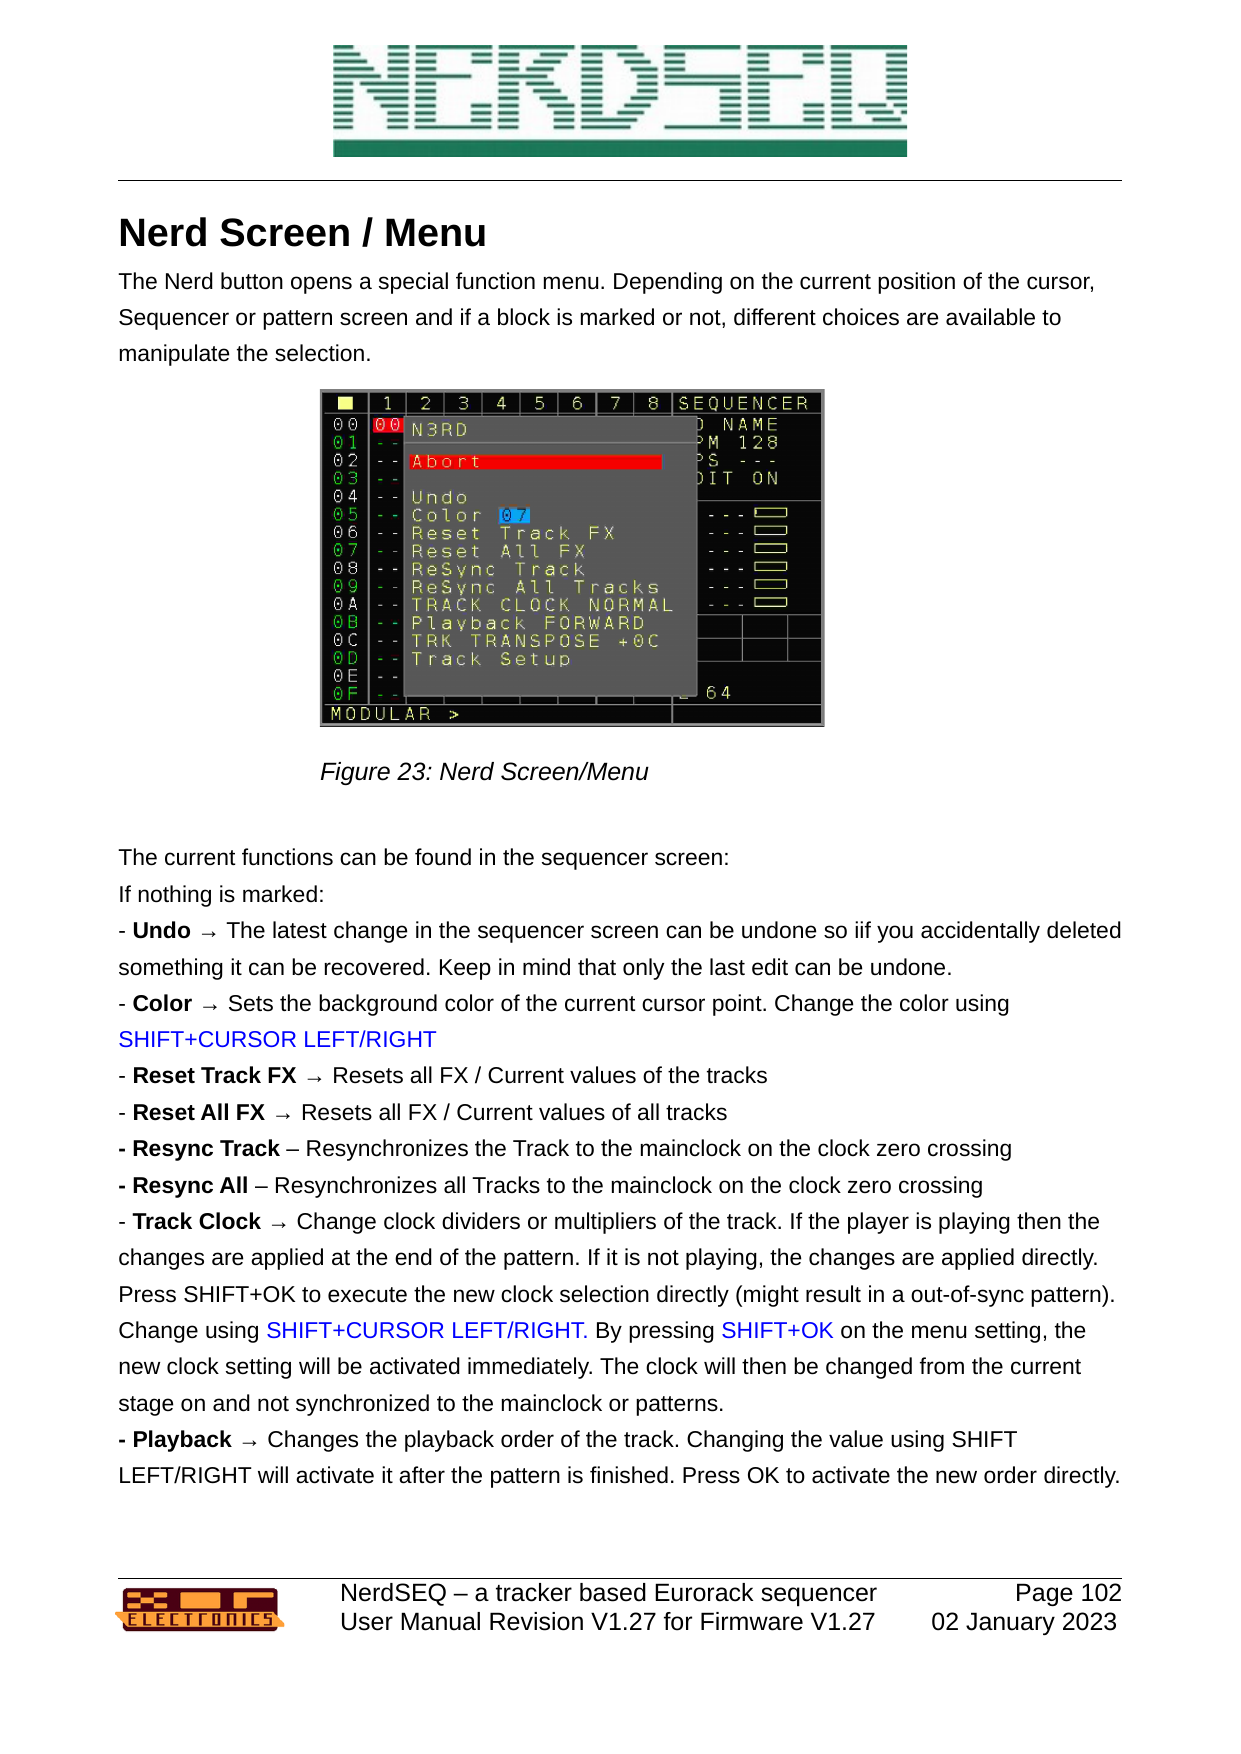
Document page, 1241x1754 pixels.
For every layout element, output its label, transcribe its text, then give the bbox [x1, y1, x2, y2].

subtitle Nerd Screen / Menu [118, 209, 1122, 255]
picture [115, 1584, 285, 1634]
text If nothing is marked: [118, 881, 1122, 907]
text - Resync All – Resynchronizes all Tracks to the mainclock on the clock zero crossing [118, 1172, 1122, 1198]
text Figure 23: Nerd Screen/Menu [320, 757, 921, 786]
text - Track Clock → Change clock dividers or multipliers of the track. If the player is playing then the changes are applied at the end of the pattern. If it is not playing, the changes are applied directly. Press SHIFT+OK to execute the new clock selection directly (might result in a out-of-sync pattern). Change using SHIFT+CURSOR LEFT/RIGHT. By pressing SHIFT+OK on the menu setting, the new clock setting will be activated immediately. The clock will then be changed from the current stage on and not synchronized to the mainclock or patterns. [118, 1208, 1122, 1416]
text - Reset All FX → Resets all FX / Current values of all tracks [118, 1099, 1122, 1125]
text - Color → Sets the background color of the current cursor point. Change the color using SHIFT+CURSOR LEFT/RIGHT [118, 990, 1122, 1052]
text The Nerd button opens a special function menu. Depending on the current position of the cursor, Sequencer or pattern screen and if a block is marked or not, different choices are available to manipulate the selection. [118, 268, 1122, 367]
text - Reset Track FX → Resets all FX / Current values of the tracks [118, 1062, 1122, 1089]
picture [333, 45, 908, 157]
picture [319, 389, 825, 727]
text - Resync Track – Resynchronizes the Track to the mainclock on the clock zero crossing [118, 1135, 1122, 1162]
text The current functions can be found in the sequencer screen: [118, 844, 1122, 871]
text - Undo → The latest change in the sequencer screen can be undone so iif you accidentally deleted something it can be recovered. Keep in mind that only the last edit can be undone. [118, 917, 1122, 980]
text - Playback → Changes the playback order of the track. Changing the value using SHIFT LEFT/RIGHT will activate it after the pattern is finished. Press OK to activate the new order directly. [118, 1426, 1122, 1489]
